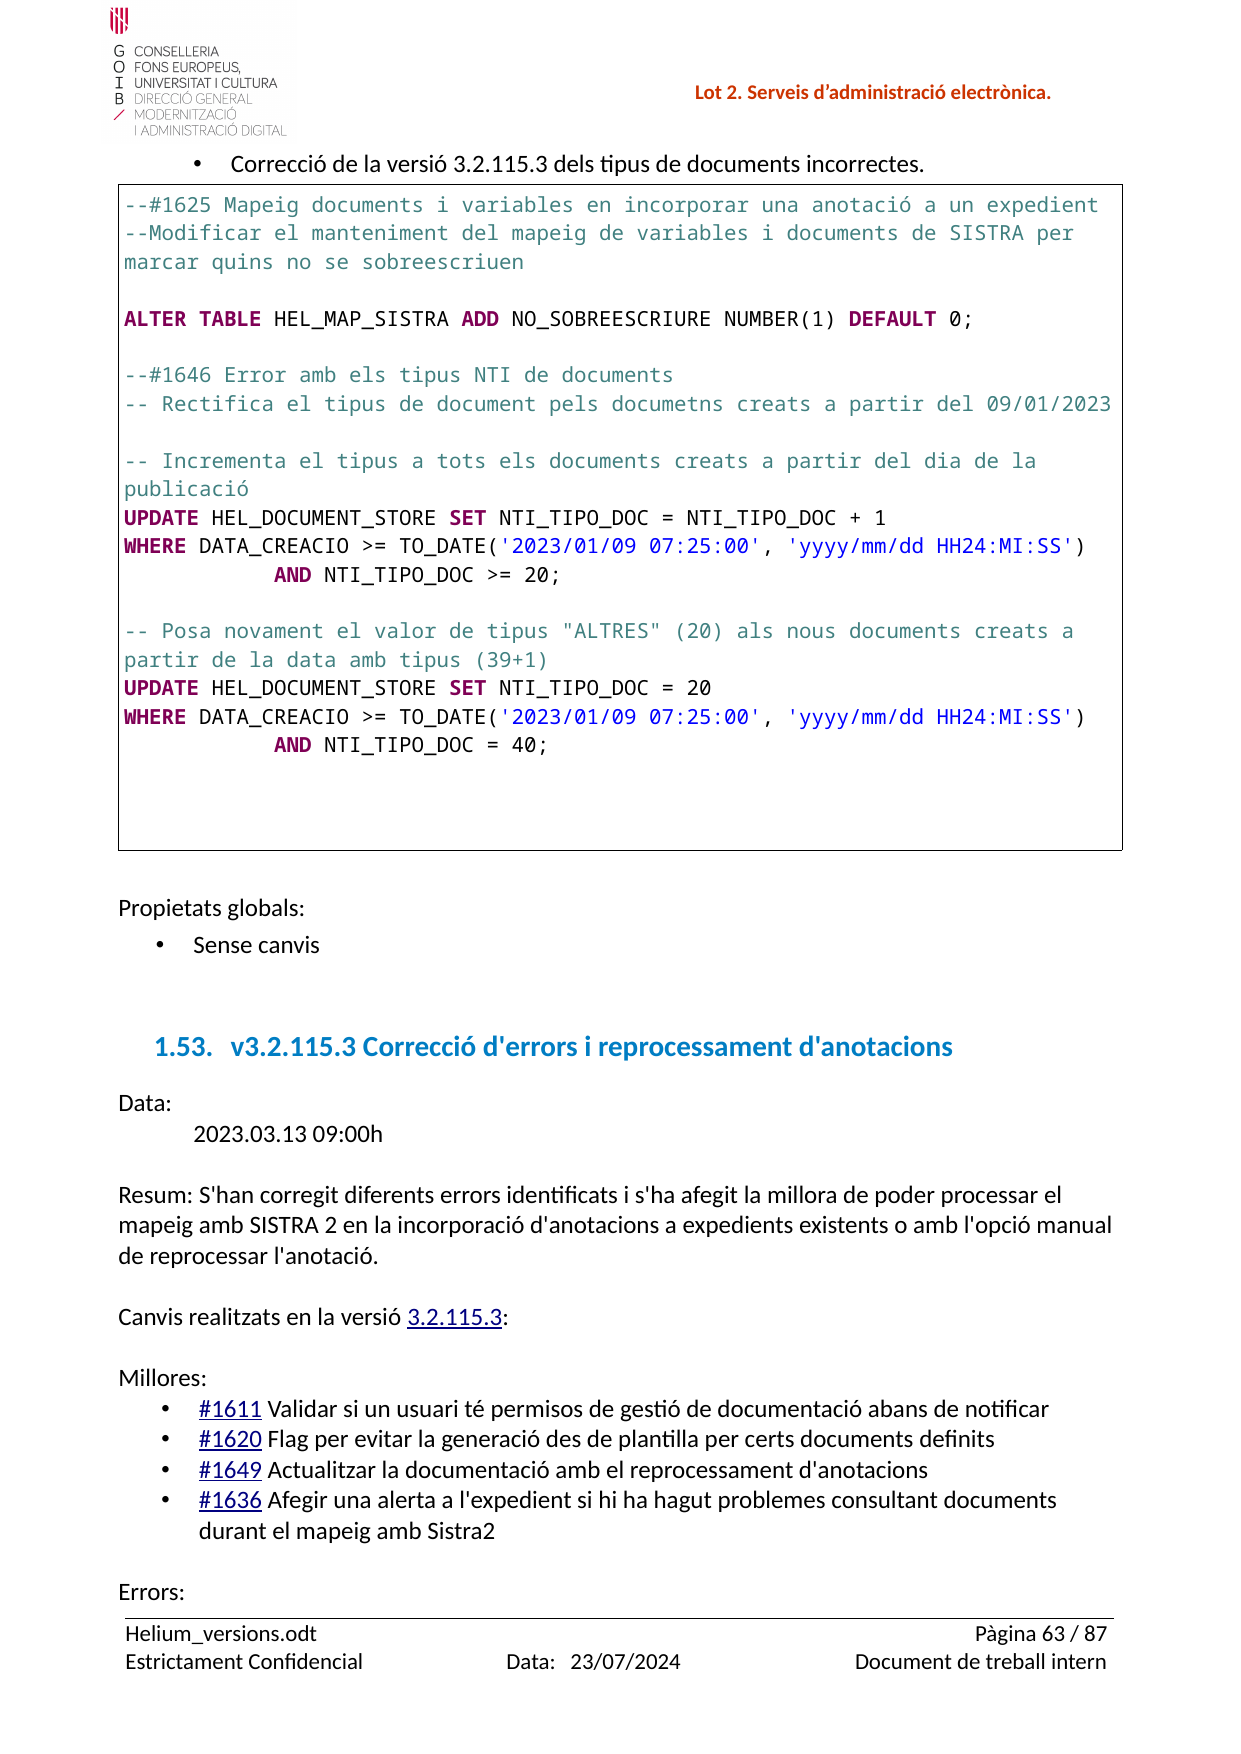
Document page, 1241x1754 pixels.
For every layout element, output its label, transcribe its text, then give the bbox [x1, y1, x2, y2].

picture [100, 0, 297, 144]
text Canvis realitzats en la versió 3.2.115.3: [118, 1301, 1122, 1332]
text Millores: [118, 1362, 1122, 1393]
text Errors: [118, 1576, 1122, 1606]
text Propietats globals: [118, 892, 1122, 923]
list #1649 Actualitzar la documentació amb el reprocessament d'anotacions [161, 1454, 1122, 1484]
list #1636 Afegir una alerta a l'expedient si hi ha hagut problemes consultant documents durant el mapeig amb Sistra2 [161, 1484, 1122, 1545]
table_header --#1625 Mapeig documents i variables en incorporar una anotació a un expedient --Modificar el manteniment del mapeig de variables i documents de SISTRA per marcar quins no se sobreescriuen ALTER TABLE HEL_MAP_SISTRA ADD NO_SOBREESCRIURE NUMBER(1) DEFAULT 0; --#1646 Error amb els tipus NTI de documents -- Rectifica el tipus de document pels documetns creats a partir del 09/01/2023 -- Incrementa el tipus a tots els documents creats a partir del dia de la publicació UPDATE HEL_DOCUMENT_STORE SET NTI_TIPO_DOC = NTI_TIPO_DOC + 1 WHERE DATA_CREACIO >= TO_DATE('2023/01/09 07:25:00', 'yyyy/mm/dd HH24:MI:SS') AND NTI_TIPO_DOC >= 20; -- Posa novament el valor de tipus "ALTRES" (20) als nous documents creats a partir de la data amb tipus (39+1) UPDATE HEL_DOCUMENT_STORE SET NTI_TIPO_DOC = 20 WHERE DATA_CREACIO >= TO_DATE('2023/01/09 07:25:00', 'yyyy/mm/dd HH24:MI:SS') AND NTI_TIPO_DOC = 40; [119, 185, 1122, 850]
list #1611 Validar si un usuari té permisos de gestió de documentació abans de notificar [161, 1393, 1122, 1423]
list #1620 Flag per evitar la generació des de plantilla per certs documents definits [161, 1423, 1122, 1454]
text Resum: S'han corregit diferents errors identificats i s'ha afegit la millora de poder processar el mapeig amb SISTRA 2 en la incorporació d'anotacions a expedients existents o amb l'opció manual de reprocessar l'anotació. [118, 1179, 1122, 1271]
subtitle v3.2.115.3 Correcció d'errors i reprocessament d'anotacions [153, 1028, 1122, 1064]
text 2023.03.13 09:00h [118, 1118, 1122, 1148]
text Data: [118, 1087, 1122, 1118]
list Correcció de la versió 3.2.115.3 dels tipus de documents incorrectes. [193, 148, 1122, 178]
list Sense canvis [156, 929, 1122, 959]
